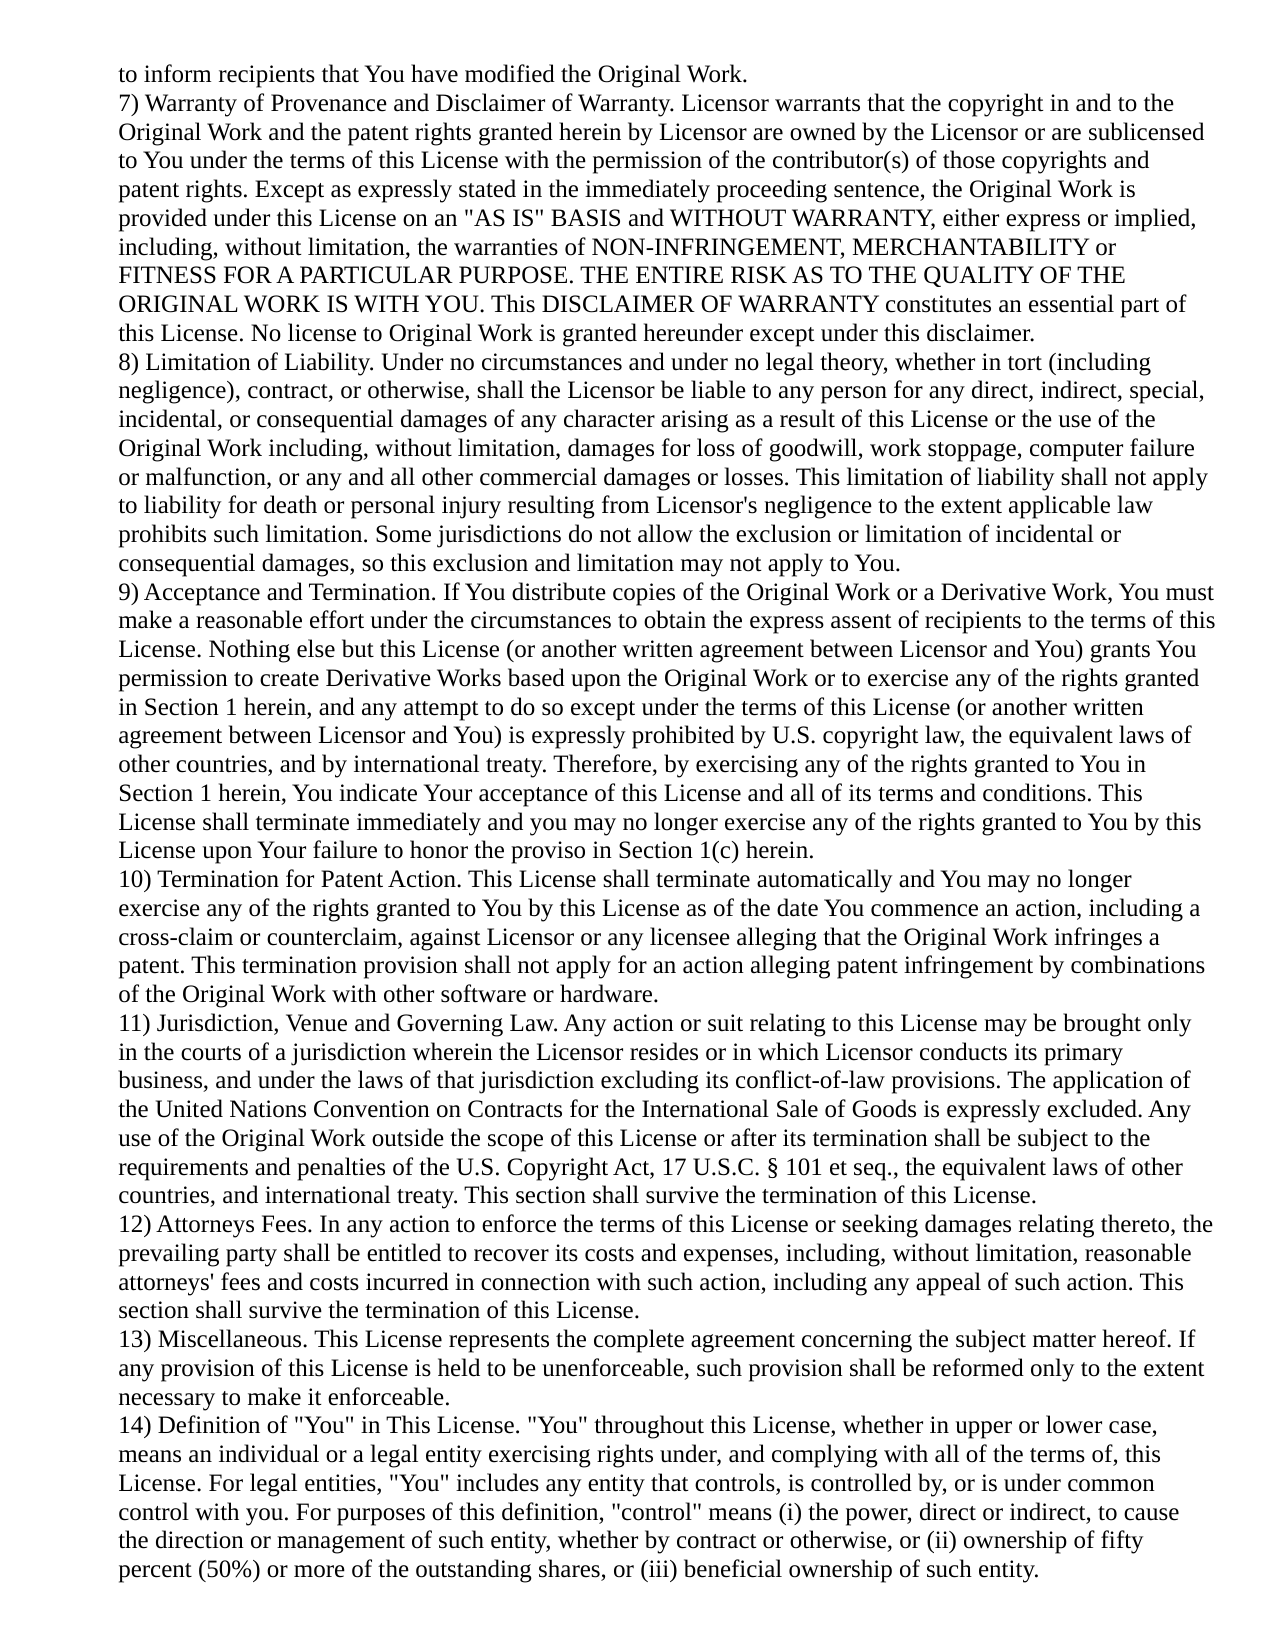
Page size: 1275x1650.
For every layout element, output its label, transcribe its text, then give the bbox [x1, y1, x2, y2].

text to inform recipients that You have modified the Original Work. 7) Warranty of Provenance and Disclaimer of Warranty. Licensor warrants that the copyright in and to the Original Work and the patent rights granted herein by Licensor are owned by the Licensor or are sublicensed to You under the terms of this License with the permission of the contributor(s) of those copyrights and patent rights. Except as expressly stated in the immediately proceeding sentence, the Original Work is provided under this License on an "AS IS" BASIS and WITHOUT WARRANTY, either express or implied, including, without limitation, the warranties of NON-INFRINGEMENT, MERCHANTABILITY or FITNESS FOR A PARTICULAR PURPOSE. THE ENTIRE RISK AS TO THE QUALITY OF THE ORIGINAL WORK IS WITH YOU. This DISCLAIMER OF WARRANTY constitutes an essential part of this License. No license to Original Work is granted hereunder except under this disclaimer. 8) Limitation of Liability. Under no circumstances and under no legal theory, whether in tort (including negligence), contract, or otherwise, shall the Licensor be liable to any person for any direct, indirect, special, incidental, or consequential damages of any character arising as a result of this License or the use of the Original Work including, without limitation, damages for loss of goodwill, work stoppage, computer failure or malfunction, or any and all other commercial damages or losses. This limitation of liability shall not apply to liability for death or personal injury resulting from Licensor's negligence to the extent applicable law prohibits such limitation. Some jurisdictions do not allow the exclusion or limitation of incidental or consequential damages, so this exclusion and limitation may not apply to You. 9) Acceptance and Termination. If You distribute copies of the Original Work or a Derivative Work, You must make a reasonable effort under the circumstances to obtain the express assent of recipients to the terms of this License. Nothing else but this License (or another written agreement between Licensor and You) grants You permission to create Derivative Works based upon the Original Work or to exercise any of the rights granted in Section 1 herein, and any attempt to do so except under the terms of this License (or another written agreement between Licensor and You) is expressly prohibited by U.S. copyright law, the equivalent laws of other countries, and by international treaty. Therefore, by exercising any of the rights granted to You in Section 1 herein, You indicate Your acceptance of this License and all of its terms and conditions. This License shall terminate immediately and you may no longer exercise any of the rights granted to You by this License upon Your failure to honor the proviso in Section 1(c) herein. 10) Termination for Patent Action. This License shall terminate automatically and You may no longer exercise any of the rights granted to You by this License as of the date You commence an action, including a cross-claim or counterclaim, against Licensor or any licensee alleging that the Original Work infringes a patent. This termination provision shall not apply for an action alleging patent infringement by combinations of the Original Work with other software or hardware. 11) Jurisdiction, Venue and Governing Law. Any action or suit relating to this License may be brought only in the courts of a jurisdiction wherein the Licensor resides or in which Licensor conducts its primary business, and under the laws of that jurisdiction excluding its conflict-of-law provisions. The application of the United Nations Convention on Contracts for the International Sale of Goods is expressly excluded. Any use of the Original Work outside the scope of this License or after its termination shall be subject to the requirements and penalties of the U.S. Copyright Act, 17 U.S.C. § 101 et seq., the equivalent laws of other countries, and international treaty. This section shall survive the termination of this License. 12) Attorneys Fees. In any action to enforce the terms of this License or seeking damages relating thereto, the prevailing party shall be entitled to recover its costs and expenses, including, without limitation, reasonable attorneys' fees and costs incurred in connection with such action, including any appeal of such action. This section shall survive the termination of this License. 13) Miscellaneous. This License represents the complete agreement concerning the subject matter hereof. If any provision of this License is held to be unenforceable, such provision shall be reformed only to the extent necessary to make it enforceable. 14) Definition of "You" in This License. "You" throughout this License, whether in upper or lower case, means an individual or a legal entity exercising rights under, and complying with all of the terms of, this License. For legal entities, "You" includes any entity that controls, is controlled by, or is under common control with you. For purposes of this definition, "control" means (i) the power, direct or indirect, to cause the direction or management of such entity, whether by contract or otherwise, or (ii) ownership of fifty percent (50%) or more of the outstanding shares, or (iii) beneficial ownership of such entity. [118, 59, 1216, 1583]
